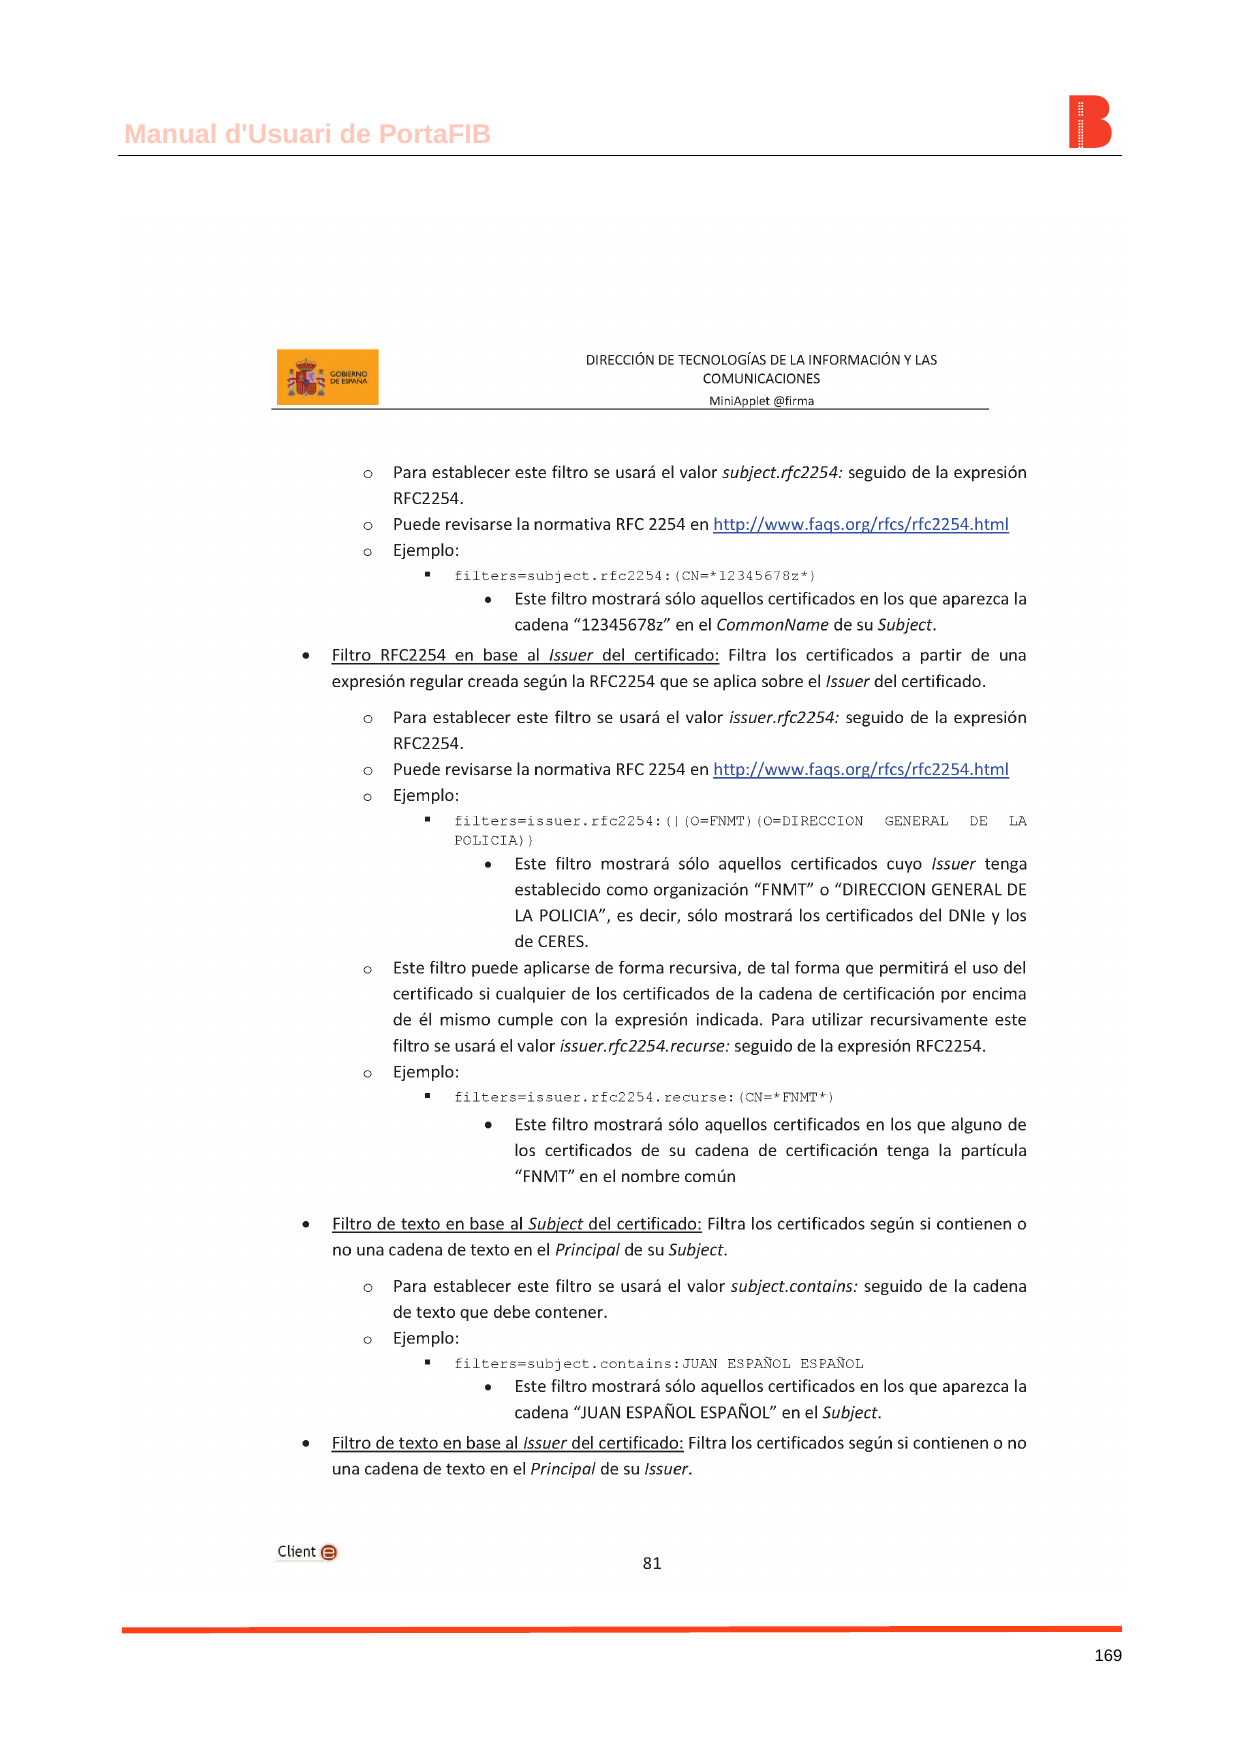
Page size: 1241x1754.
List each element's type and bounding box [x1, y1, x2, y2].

picture [1063, 94, 1117, 150]
